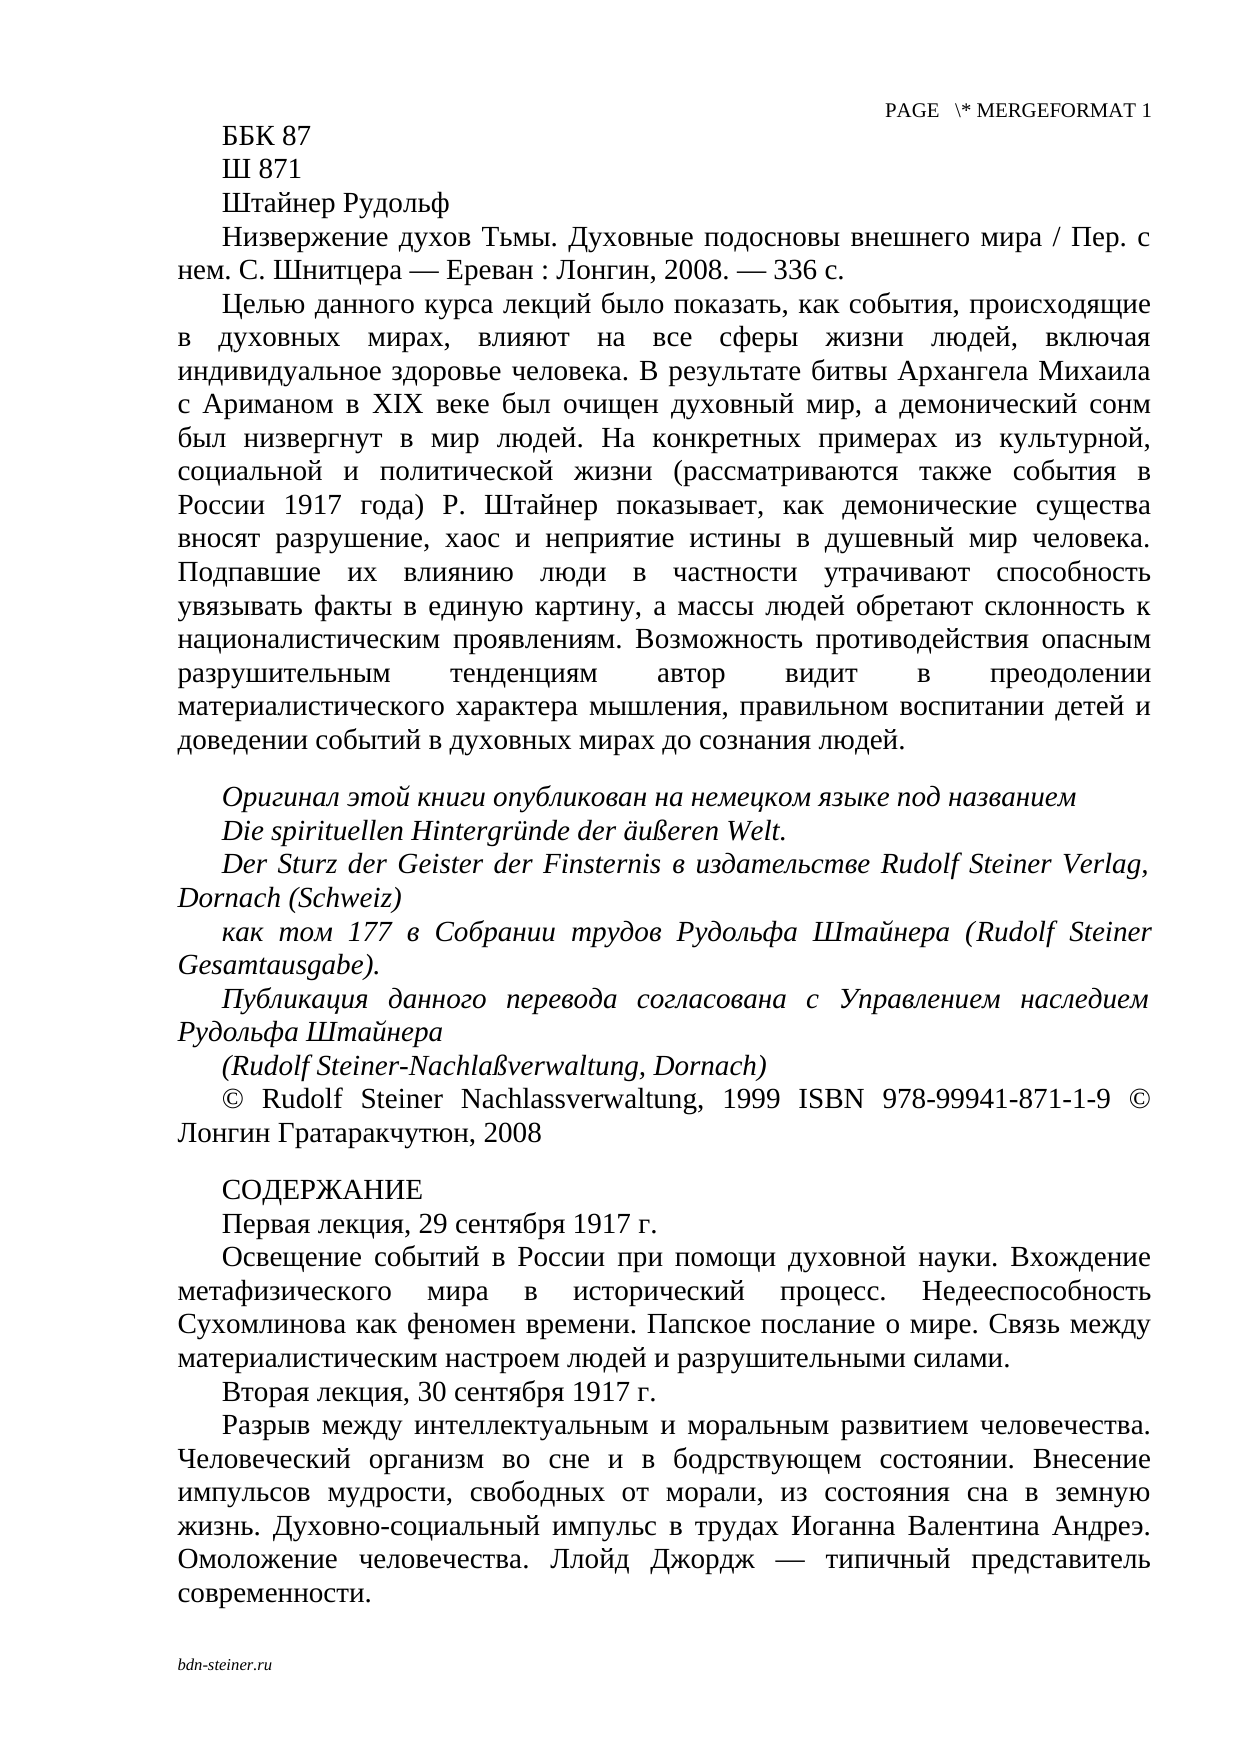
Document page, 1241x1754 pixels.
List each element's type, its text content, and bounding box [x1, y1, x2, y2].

text Разрыв между интеллектуальным и моральным развитием человечества. Человеческий организм во сне и в бодрствующем состоянии. Внесение импульсов мудрости, свободных от морали, из состояния сна в земную жизнь. Духовно-социальный импульс в трудах Иоганна Валентина Андреэ. Омоложение человечества. Ллойд Джордж — типичный представитель современности. [177, 1407, 1152, 1608]
text Первая лекция, 29 сентября 1917 г. [177, 1206, 1152, 1239]
text © Rudolf Steiner Nachlassverwaltung, 1999 ISBN 978-99941-871-1-9 © Лонгин Гратаракчутюн, 2008 [177, 1081, 1152, 1148]
text Освещение событий в России при помощи духовной науки. Вхождение метафизического мира в исторический процесс. Недееспособность Сухомлинова как феномен времени. Папское послание о мире. Связь между материалистическим настроем людей и разрушительными силами. [177, 1239, 1152, 1374]
text Ш 871 [177, 152, 1152, 185]
text как том 177 в Собрании трудов Рудольфа Штайнера (Rudolf Steiner Gesamtausgabe). [177, 914, 1152, 981]
text Целью данного курса лекций было показать, как события, происходящие в духовных мирах, влияют на все сферы жизни людей, включая индивидуальное здоровье человека. В результате битвы Архангела Михаила с Ариманом в XIX веке был очищен духовный мир, а демонический сонм был низвергнут в мир людей. На конкретных примерах из культурной, социальной и политической жизни (рассматриваются также события в России 1917 года) Р. Штайнер показывает, как демонические существа вносят разрушение, хаос и неприятие истины в душевный мир человека. Подпавшие их влиянию люди в частности утрачивают способность увязывать факты в единую картину, а массы людей обретают склонность к националистическим проявлениям. Возможность противодействия опасным разрушительным тенденциям автор видит в преодолении материалистического характера мышления, правильном воспитании детей и доведении событий в духовных мирах до сознания людей. [177, 286, 1152, 755]
text Die spirituellen Hintergründe der äußeren Welt. [177, 813, 1152, 847]
text Оригинал этой книги опубликован на немецком языке под названием [177, 779, 1152, 813]
text Штайнер Рудольф [177, 185, 1152, 219]
text Публикация данного перевода согласована с Управлением наследием Рудольфа Штайнера [177, 981, 1152, 1048]
text Der Sturz der Geister der Finsternis в издательстве Rudolf Steiner Verlag, Dornach (Schweiz) [177, 847, 1152, 914]
text СОДЕРЖАНИЕ [177, 1172, 1152, 1206]
text Вторая лекция, 30 сентября 1917 г. [177, 1374, 1152, 1407]
text ББК 87 [177, 118, 1152, 152]
text (Rudolf Steiner-Nachlaßverwaltung, Dornach) [177, 1048, 1152, 1081]
text Низвержение духов Тьмы. Духовные подосновы внешнего мира / Пер. с нем. С. Шнитцера — Ереван : Лонгин, 2008. — 336 с. [177, 219, 1152, 286]
